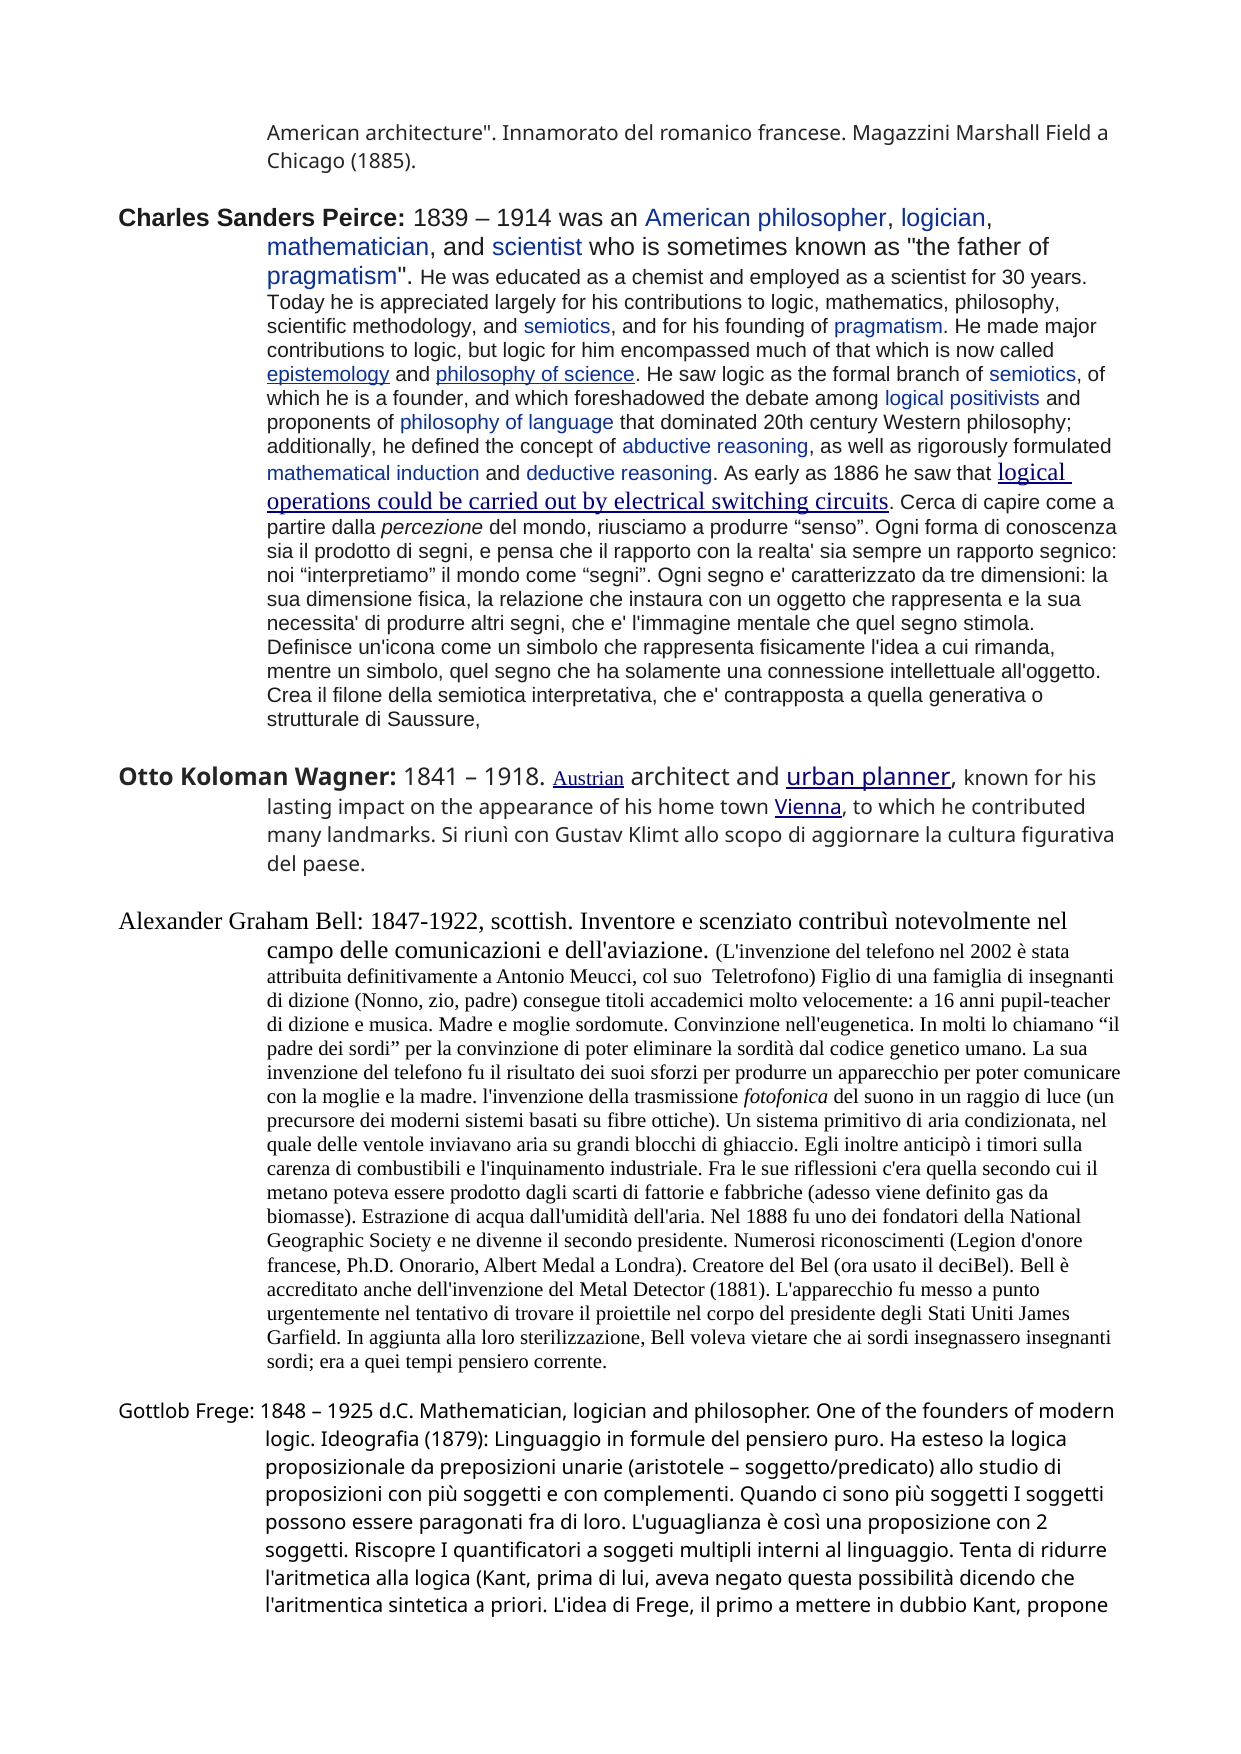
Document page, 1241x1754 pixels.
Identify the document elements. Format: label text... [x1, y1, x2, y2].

text Otto Koloman Wagner: 1841 – 1918. Austrian architect and urban planner, known for his lasting impact on the appearance of his home town Vienna, to which he contributed many landmarks. Si riunì con Gustav Klimt allo scopo di aggiornare la cultura figurativa del paese. [118, 759, 1122, 877]
text Alexander Graham Bell: 1847-1922, scottish. Inventore e scenziato contribuì notevolmente nel campo delle comunicazioni e dell'aviazione. (L'invenzione del telefono nel 2002 è stata attribuita definitivamente a Antonio Meucci, col suo Teletrofono) Figlio di una famiglia di insegnanti di dizione (Nonno, zio, padre) consegue titoli accademici molto velocemente: a 16 anni pupil-teacher di dizione e musica. Madre e moglie sordomute. Convinzione nell'eugenetica. In molti lo chiamano “il padre dei sordi” per la convinzione di poter eliminare la sordità dal codice genetico umano. La sua invenzione del telefono fu il risultato dei suoi sforzi per produrre un apparecchio per poter comunicare con la moglie e la madre. l'invenzione della trasmissione fotofonica del suono in un raggio di luce (un precursore dei moderni sistemi basati su fibre ottiche). Un sistema primitivo di aria condizionata, nel quale delle ventole inviavano aria su grandi blocchi di ghiaccio. Egli inoltre anticipò i timori sulla carenza di combustibili e l'inquinamento industriale. Fra le sue riflessioni c'era quella secondo cui il metano poteva essere prodotto dagli scarti di fattorie e fabbriche (adesso viene definito gas da biomasse). Estrazione di acqua dall'umidità dell'aria. Nel 1888 fu uno dei fondatori della National Geographic Society e ne divenne il secondo presidente. Numerosi riconoscimenti (Legion d'onore francese, Ph.D. Onorario, Albert Medal a Londra). Creatore del Bel (ora usato il deciBel). Bell è accreditato anche dell'invenzione del Metal Detector (1881). L'apparecchio fu messo a punto urgentemente nel tentativo di trovare il proiettile nel corpo del presidente degli Stati Uniti James Garfield. In aggiunta alla loro sterilizzazione, Bell voleva vietare che ai sordi insegnassero insegnanti sordi; era a quei tempi pensiero corrente. [118, 906, 1122, 1373]
text Gottlob Frege: 1848 – 1925 d.C. Mathematician, logician and philosopher. One of the founders of modern logic. Ideografia (1879): Linguaggio in formule del pensiero puro. Ha esteso la logica proposizionale da preposizioni unarie (aristotele – soggetto/predicato) allo studio di proposizioni con più soggetti e con complementi. Quando ci sono più soggetti I soggetti possono essere paragonati fra di loro. L'uguaglianza è così una proposizione con 2 soggetti. Riscopre I quantificatori a soggeti multipli interni al linguaggio. Tenta di ridurre l'aritmetica alla logica (Kant, prima di lui, aveva negato questa possibilità dicendo che l'aritmentica sintetica a priori. L'idea di Frege, il primo a mettere in dubbio Kant, propone [118, 1397, 1122, 1618]
text American architecture". Innamorato del romanico francese. Magazzini Marshall Field a Chicago (1885). [118, 118, 1122, 175]
text Charles Sanders Peirce: 1839 – 1914 was an American philosopher, logician, mathematician, and scientist who is sometimes known as "the father of pragmatism". He was educated as a chemist and employed as a scientist for 30 years. Today he is appreciated largely for his contributions to logic, mathematics, philosophy, scientific methodology, and semiotics, and for his founding of pragmatism. He made major contributions to logic, but logic for him encompassed much of that which is now called epistemology and philosophy of science. He saw logic as the formal branch of semiotics, of which he is a founder, and which foreshadowed the debate among logical positivists and proponents of philosophy of language that dominated 20th century Western philosophy; additionally, he defined the concept of abductive reasoning, as well as rigorously formulated mathematical induction and deductive reasoning. As early as 1886 he saw that logical operations could be carried out by electrical switching circuits. Cerca di capire come a partire dalla percezione del mondo, riusciamo a produrre “senso”. Ogni forma di conoscenza sia il prodotto di segni, e pensa che il rapporto con la realta' sia sempre un rapporto segnico: noi “interpretiamo” il mondo come “segni”. Ogni segno e' caratterizzato da tre dimensioni: la sua dimensione fisica, la relazione che instaura con un oggetto che rappresenta e la sua necessita' di produrre altri segni, che e' l'immagine mentale che quel segno stimola. Definisce un'icona come un simbolo che rappresenta fisicamente l'idea a cui rimanda, mentre un simbolo, quel segno che ha solamente una connessione intellettuale all'oggetto. Crea il filone della semiotica interpretativa, che e' contrapposta a quella generativa o strutturale di Saussure, [118, 203, 1122, 731]
